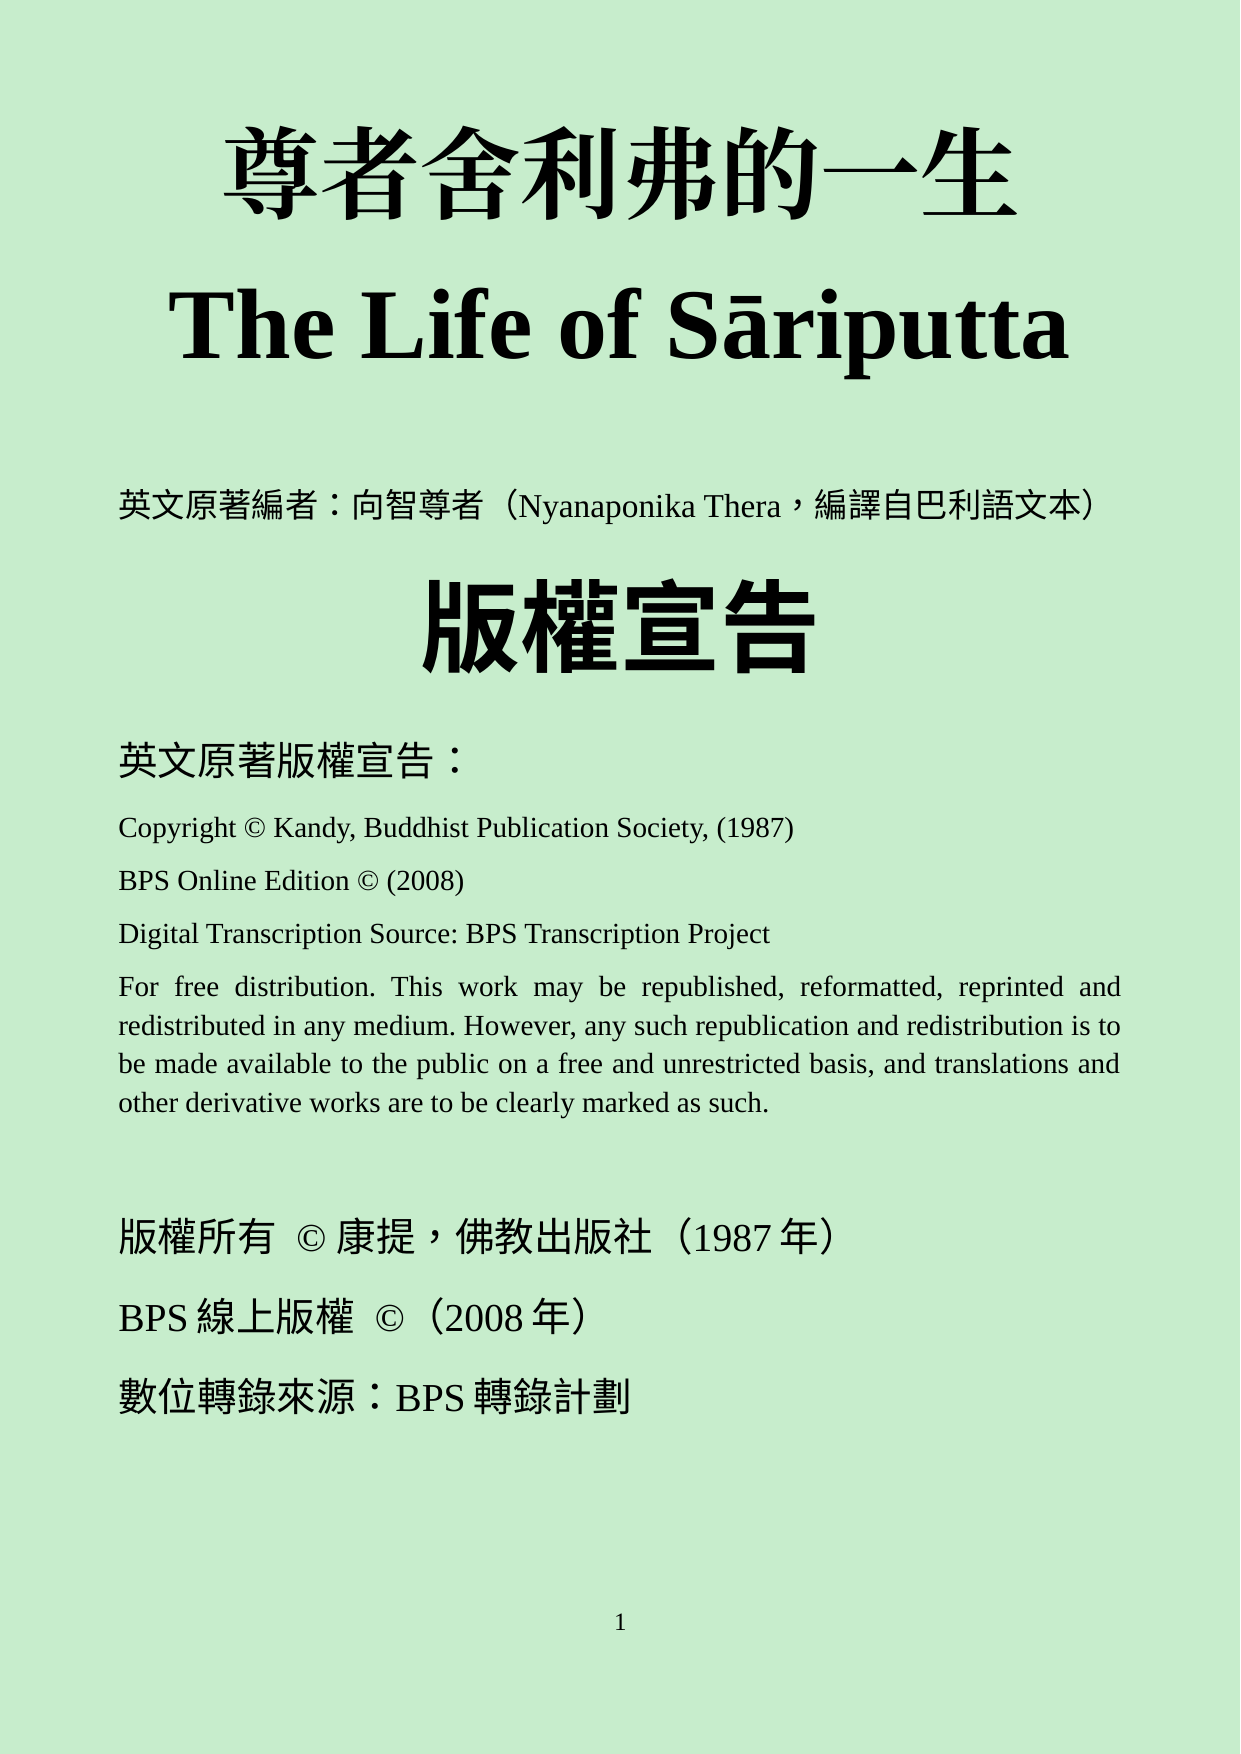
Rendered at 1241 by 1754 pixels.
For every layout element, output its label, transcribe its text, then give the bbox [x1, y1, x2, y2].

text 尊者舍利弗的一生 [118, 118, 1122, 233]
text Digital Transcription Source: BPS Transcription Project [118, 916, 1122, 950]
text Copyright © Kandy, Buddhist Publication Society, (1987) [118, 810, 1122, 843]
text The Life of Sāriputta [118, 265, 1122, 380]
text 版權宣告 [118, 548, 1122, 693]
text 英文原著版權宣告： [118, 729, 1122, 787]
text 英文原著編者：向智尊者（Nyanaponika Thera，編譯自巴利語文本） [118, 478, 1122, 527]
text For free distribution. This work may be republished, reformatted, reprinted and redistributed in any medium. However, any such republication and redistribution is to be made available to the public on a free and unrestricted basis, and translations and other derivative works are to be clearly marked as such. [118, 969, 1122, 1118]
text BPS線上版權 ©（2008年） [118, 1285, 1122, 1343]
text 版權所有 © 康提，佛教出版社（1987年） [118, 1205, 1122, 1262]
text BPS Online Edition © (2008) [118, 863, 1122, 897]
text 數位轉錄來源：BPS轉錄計劃 [118, 1366, 1122, 1423]
